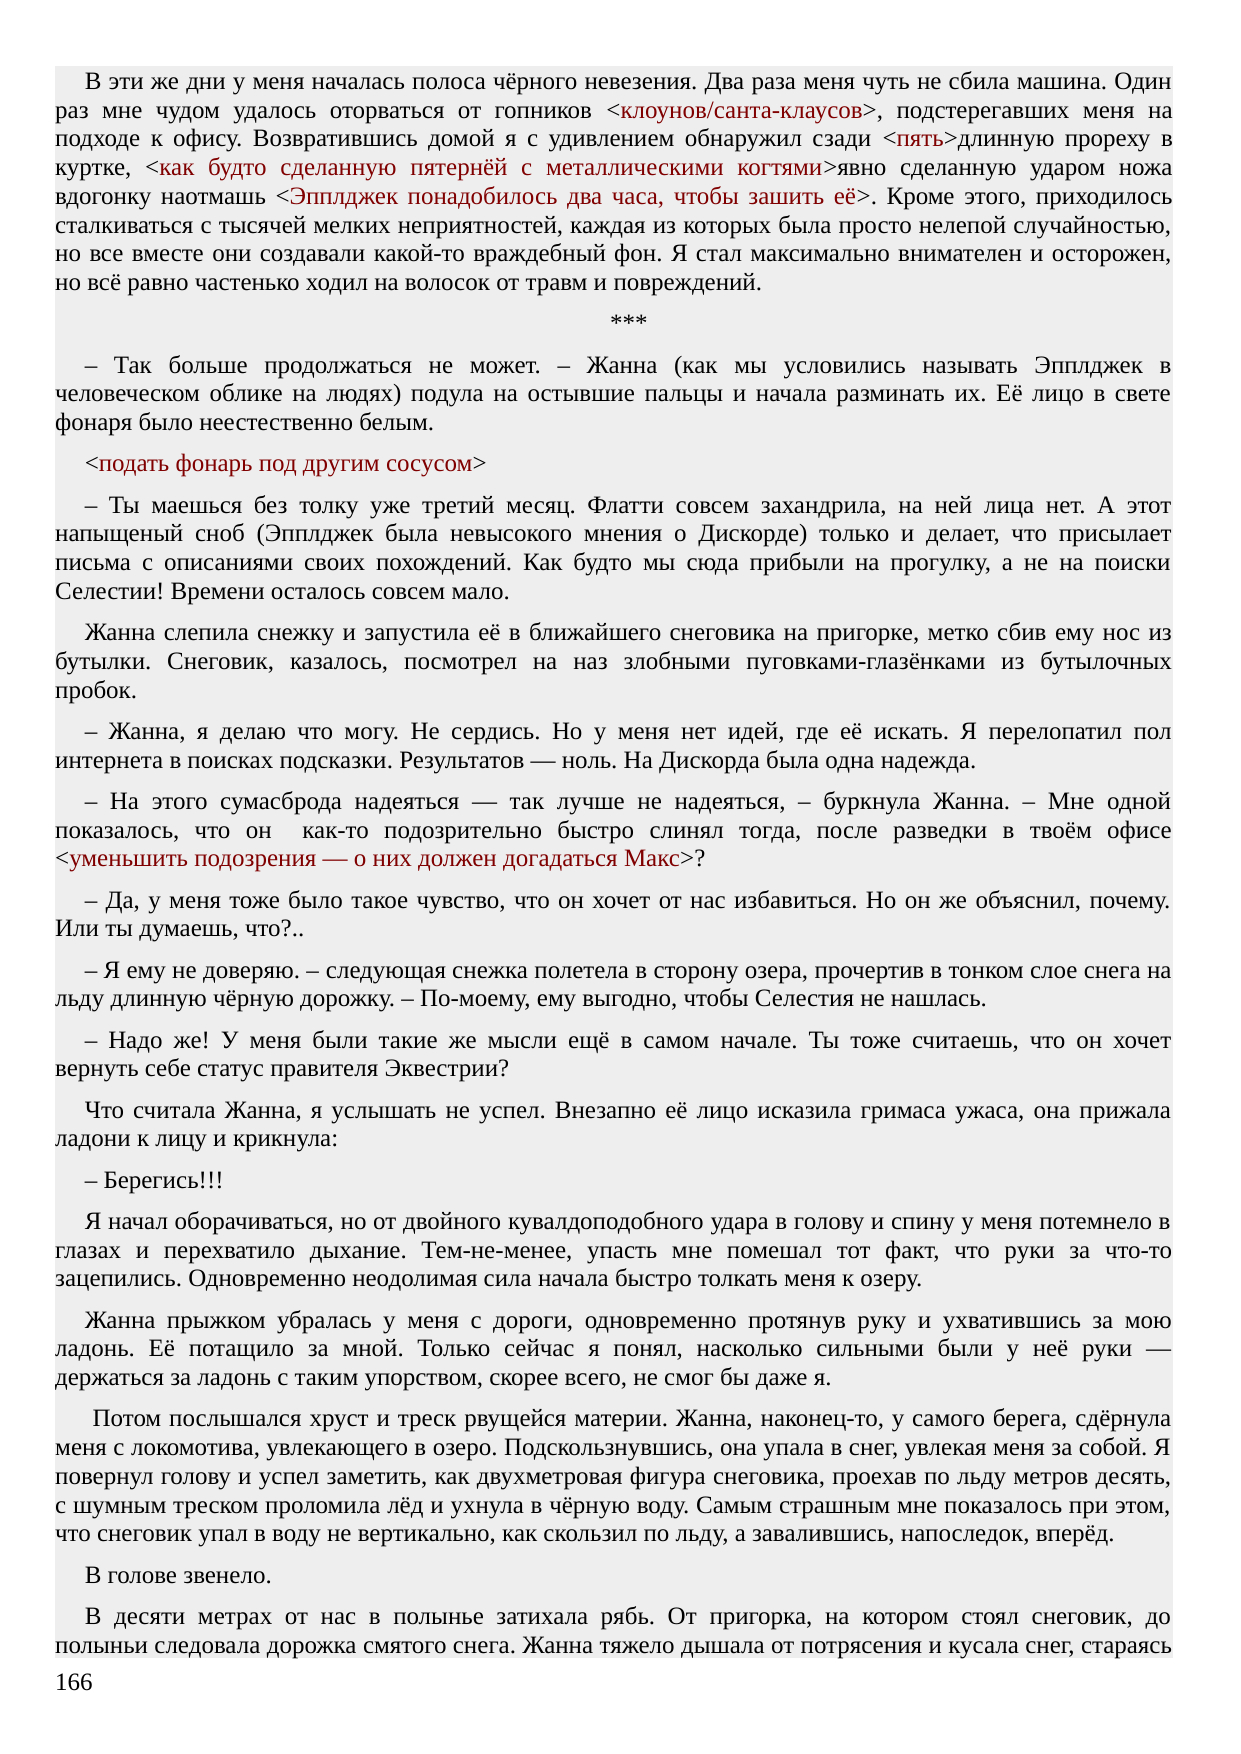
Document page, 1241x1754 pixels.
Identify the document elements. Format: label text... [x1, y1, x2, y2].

text – Ты маешься без толку уже третий месяц. Флатти совсем захандрила, на ней лица нет. А этот напыщеный сноб (Эпплджек была невысокого мнения о Дискорде) только и делает, что присылает письма с описаниями своих похождений. Как будто мы сюда прибыли на прогулку, а не на поиски Селестии! Времени осталось совсем мало. [55, 490, 1173, 605]
text Жанна прыжком убралась у меня с дороги, одновременно протянув руку и ухватившись за мою ладонь. Её потащило за мной. Только сейчас я понял, насколько сильными были у неё руки — держаться за ладонь с таким упорством, скорее всего, не смог бы даже я. [55, 1305, 1173, 1391]
text – Берегись!!! [55, 1165, 1173, 1193]
text – Я ему не доверяю. – следующая снежка полетела в сторону озера, прочертив в тонком слое снега на льду длинную чёрную дорожку. – По-моему, ему выгодно, чтобы Селестия не нашлась. [55, 955, 1173, 1012]
text – Да, у меня тоже было такое чувство, что он хочет от нас избавиться. Но он же объяснил, почему. Или ты думаешь, что?.. [55, 885, 1173, 942]
text – Надо же! У меня были такие же мысли ещё в самом начале. Ты тоже считаешь, что он хочет вернуть себе статус правителя Эквестрии? [55, 1025, 1173, 1082]
text В эти же дни у меня началась полоса чёрного невезения. Два раза меня чуть не сбила машина. Один раз мне чудом удалось оторваться от гопников <клоунов/санта-клаусов>, подстерегавших меня на подходе к офису. Возвратившись домой я с удивлением обнаружил сзади <пять>длинную прореху в куртке, <как будто сделанную пятернёй с металлическими когтями>явно сделанную ударом ножа вдогонку наотмашь <Эпплджек понадобилось два часа, чтобы зашить её>. Кроме этого, приходилось сталкиваться с тысячей мелких неприятностей, каждая из которых была просто нелепой случайностью, но все вместе они создавали какой-то враждебный фон. Я стал максимально внимателен и осторожен, но всё равно частенько ходил на волосок от травм и повреждений. [55, 66, 1173, 296]
text Что считала Жанна, я услышать не успел. Внезапно её лицо исказила гримаса ужаса, она прижала ладони к лицу и крикнула: [55, 1095, 1173, 1152]
text – Жанна, я делаю что могу. Не сердись. Но у меня нет идей, где её искать. Я перелопатил пол интернета в поисках подсказки. Результатов — ноль. На Дискорда была одна надежда. [55, 716, 1173, 773]
text *** [55, 308, 1173, 337]
text <подать фонарь под другим сосусом> [55, 448, 1173, 477]
text Потом послышался хруст и треск рвущейся материи. Жанна, наконец-то, у самого берега, сдёрнула меня с локомотива, увлекающего в озеро. Подскользнувшись, она упала в снег, увлекая меня за собой. Я повернул голову и успел заметить, как двухметровая фигура снеговика, проехав по льду метров десять, с шумным треском проломила лёд и ухнула в чёрную воду. Самым страшным мне показалось при этом, что снеговик упал в воду не вертикально, как скользил по льду, а завалившись, напоследок, вперёд. [55, 1403, 1173, 1547]
text В десяти метрах от нас в полынье затихала рябь. От пригорка, на котором стоял снеговик, до полыньи следовала дорожка смятого снега. Жанна тяжело дышала от потрясения и кусала снег, стараясь [55, 1601, 1173, 1658]
text В голове звенело. [55, 1560, 1173, 1588]
text Жанна слепила снежку и запустила её в ближайшего снеговика на пригорке, метко сбив ему нос из бутылки. Снеговик, казалось, посмотрел на наз злобными пуговками-глазёнками из бутылочных пробок. [55, 617, 1173, 703]
text Я начал оборачиваться, но от двойного кувалдоподобного удара в голову и спину у меня потемнело в глазах и перехватило дыхание. Тем-не-менее, упасть мне помешал тот факт, что руки за что-то зацепились. Одновременно неодолимая сила начала быстро толкать меня к озеру. [55, 1206, 1173, 1292]
text – На этого сумасброда надеяться — так лучше не надеяться, – буркнула Жанна. – Мне одной показалось, что он как-то подозрительно быстро слинял тогда, после разведки в твоём офисе <уменьшить подозрения — о них должен догадаться Макс>? [55, 786, 1173, 872]
text – Так больше продолжаться не может. – Жанна (как мы условились называть Эпплджек в человеческом облике на людях) подула на остывшие пальцы и начала разминать их. Её лицо в свете фонаря было неестественно белым. [55, 350, 1173, 436]
